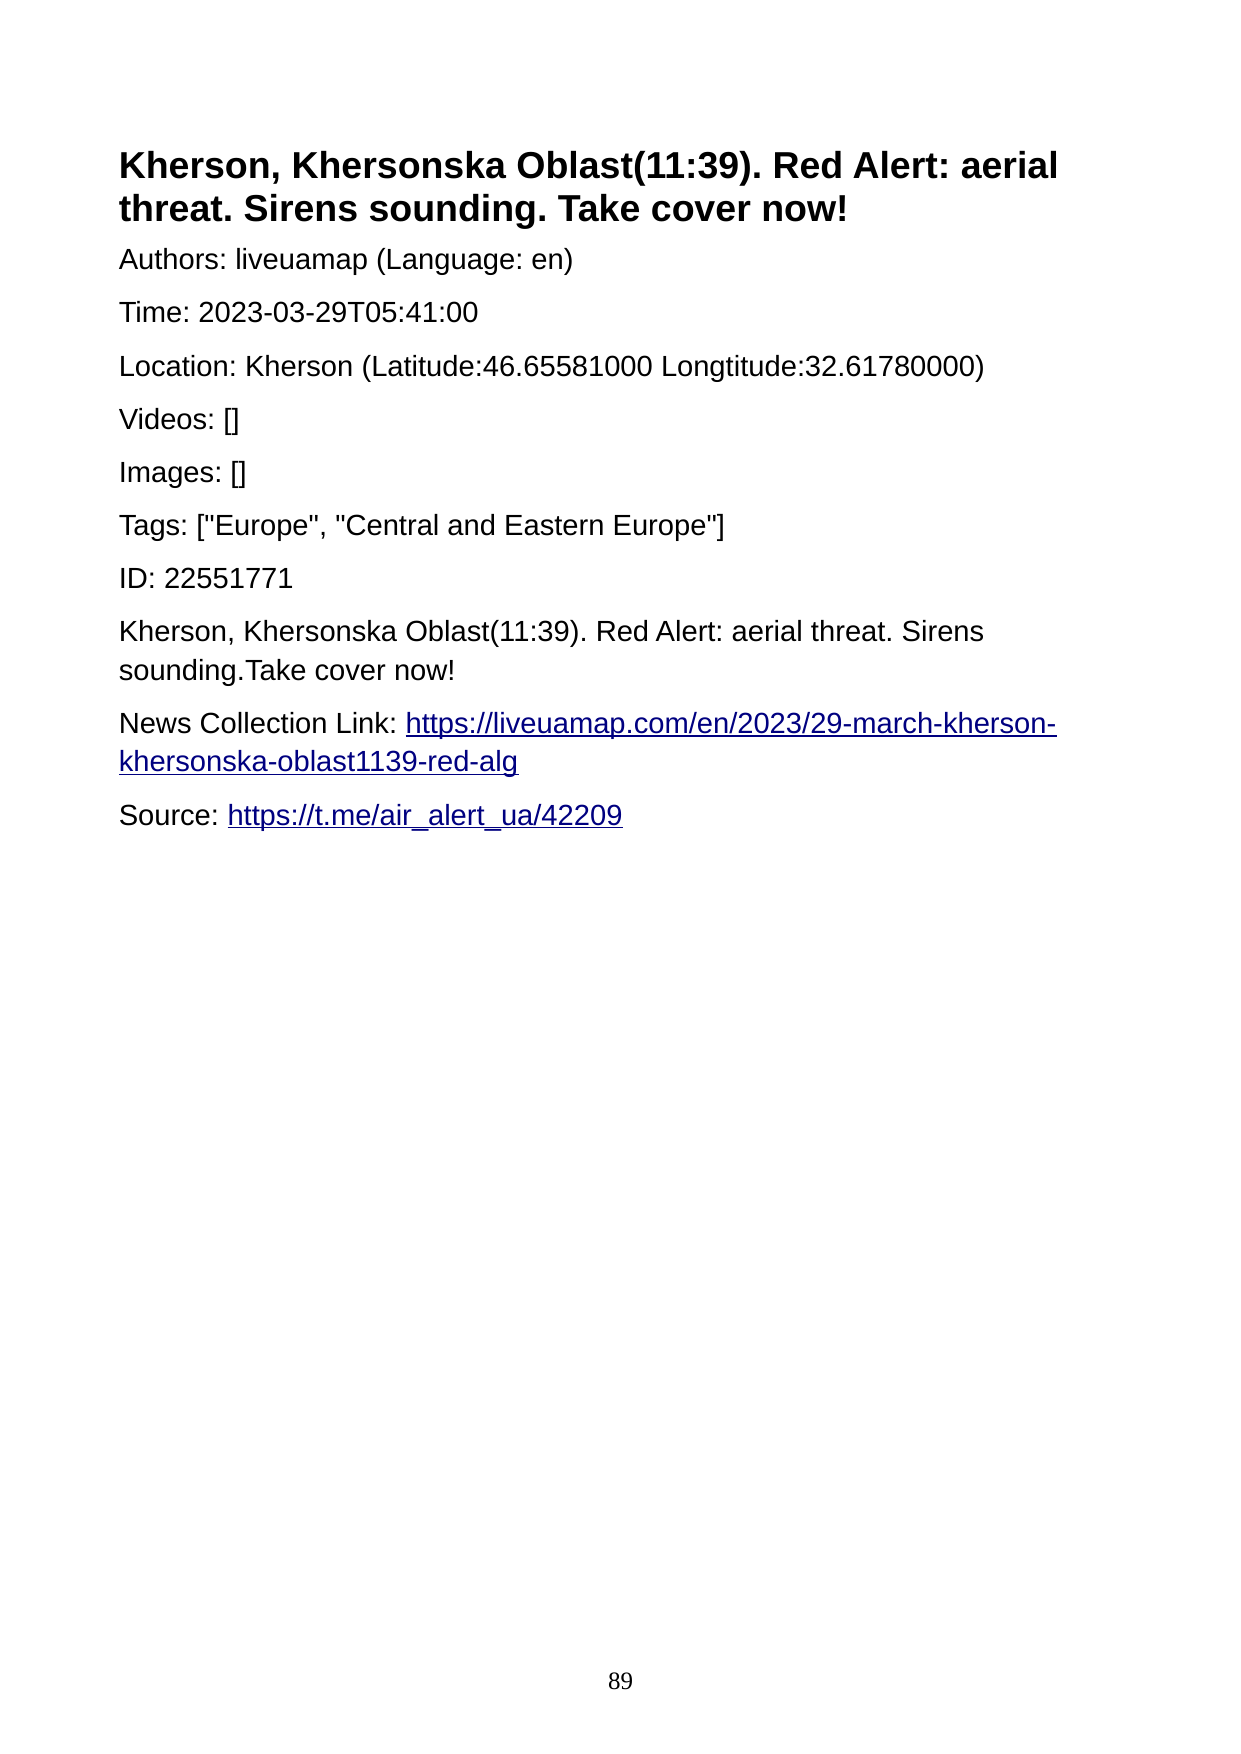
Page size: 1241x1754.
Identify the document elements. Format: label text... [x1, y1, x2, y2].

text Time: 2023-03-29T05:41:00 [118, 295, 1122, 329]
subtitle Kherson, Khersonska Oblast(11:39). Red Alert: aerial threat. Sirens sounding. Take cover now! [118, 143, 1122, 230]
text Kherson, Khersonska Oblast(11:39). Red Alert: aerial threat. Sirens sounding.Take cover now! [118, 614, 1122, 686]
text Images: [] [118, 455, 1122, 488]
text Source: https://t.me/air_alert_ua/42209 [118, 797, 1122, 831]
text Authors: liveuamap (Language: en) [118, 242, 1122, 276]
text ID: 22551771 [118, 561, 1122, 594]
text News Collection Link: https://liveuamap.com/en/2023/29-march-kherson-khersonska-oblast1139-red-alg [118, 706, 1122, 778]
text Videos: [] [118, 402, 1122, 435]
text Tags: ["Europe", "Central and Eastern Europe"] [118, 508, 1122, 541]
text Location: Kherson (Latitude:46.65581000 Longtitude:32.61780000) [118, 348, 1122, 382]
